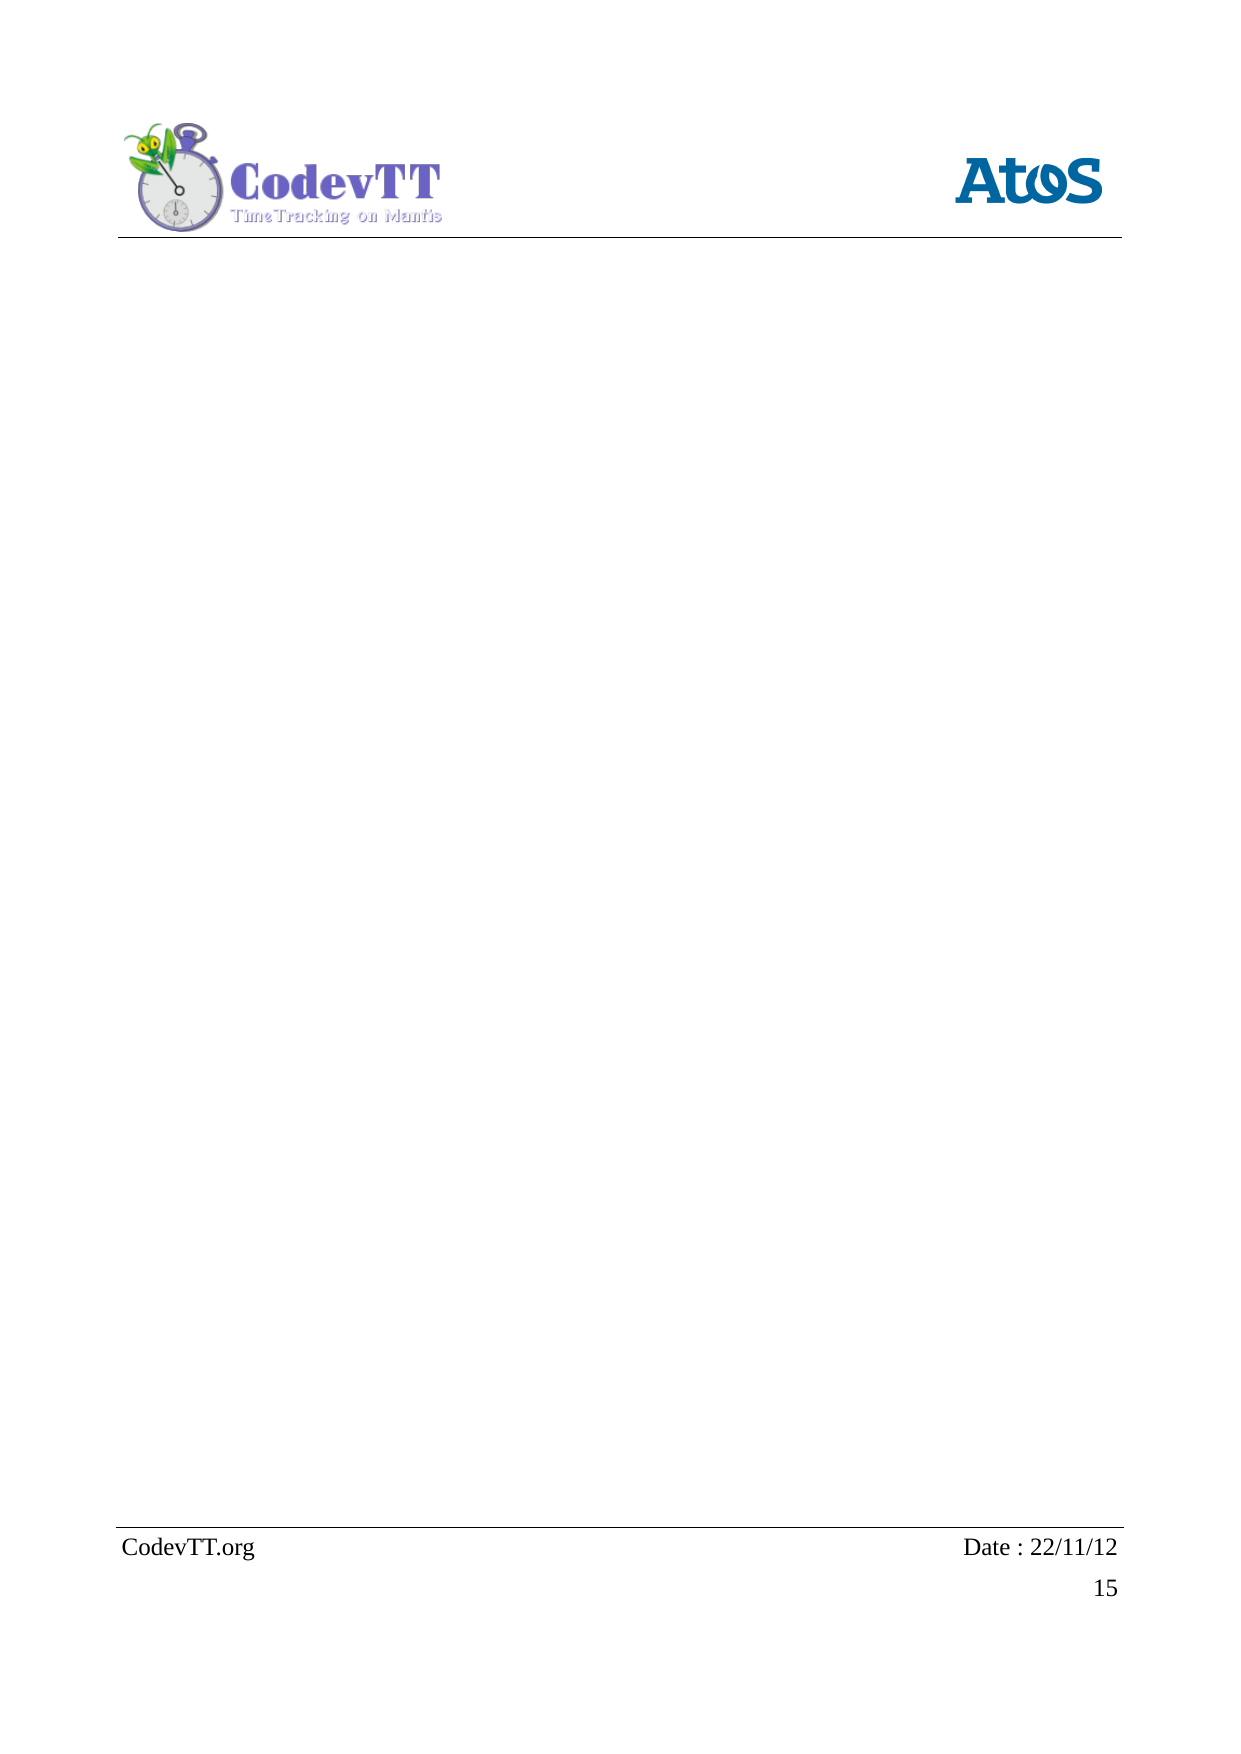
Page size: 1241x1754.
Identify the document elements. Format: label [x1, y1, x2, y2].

picture [123, 123, 447, 232]
picture [953, 156, 1103, 205]
